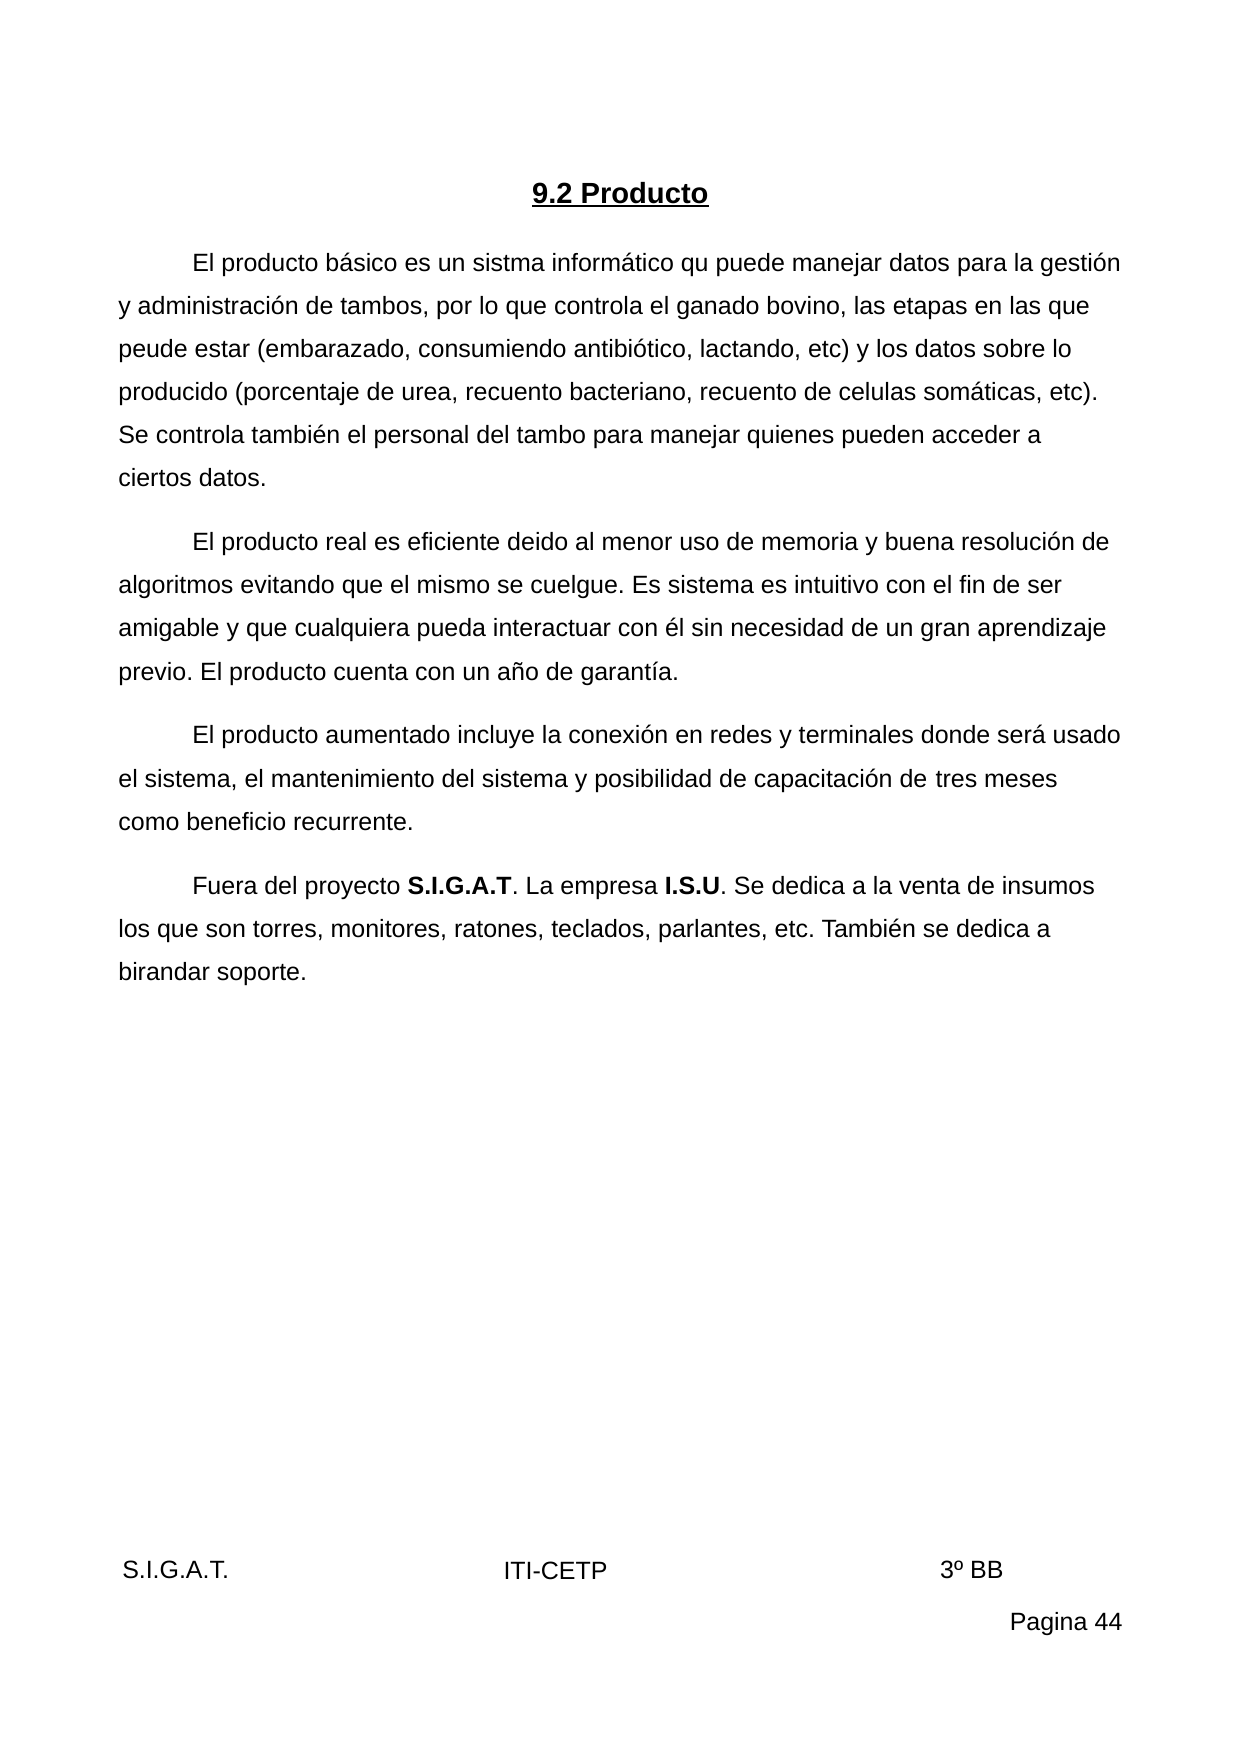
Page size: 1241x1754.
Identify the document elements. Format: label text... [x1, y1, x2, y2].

text 9.2 Producto [118, 176, 1122, 210]
text El producto aumentado incluye la conexión en redes y terminales donde será usado el sistema, el mantenimiento del sistema y posibilidad de capacitación de tres meses como beneficio recurrente. [118, 720, 1122, 835]
text El producto básico es un sistma informático qu puede manejar datos para la gestión y administración de tambos, por lo que controla el ganado bovino, las etapas en las que peude estar (embarazado, consumiendo antibiótico, lactando, etc) y los datos sobre lo producido (porcentaje de urea, recuento bacteriano, recuento de celulas somáticas, etc). Se controla también el personal del tambo para manejar quienes pueden acceder a ciertos datos. [118, 247, 1122, 492]
text Fuera del proyecto S.I.G.A.T. La empresa I.S.U. Se dedica a la venta de insumos los que son torres, monitores, ratones, teclados, parlantes, etc. También se dedica a birandar soporte. [118, 871, 1122, 986]
text El producto real es eficiente deido al menor uso de memoria y buena resolución de algoritmos evitando que el mismo se cuelgue. Es sistema es intuitivo con el fin de ser amigable y que cualquiera pueda interactuar con él sin necesidad de un gran aprendizaje previo. El producto cuenta con un año de garantía. [118, 527, 1122, 685]
